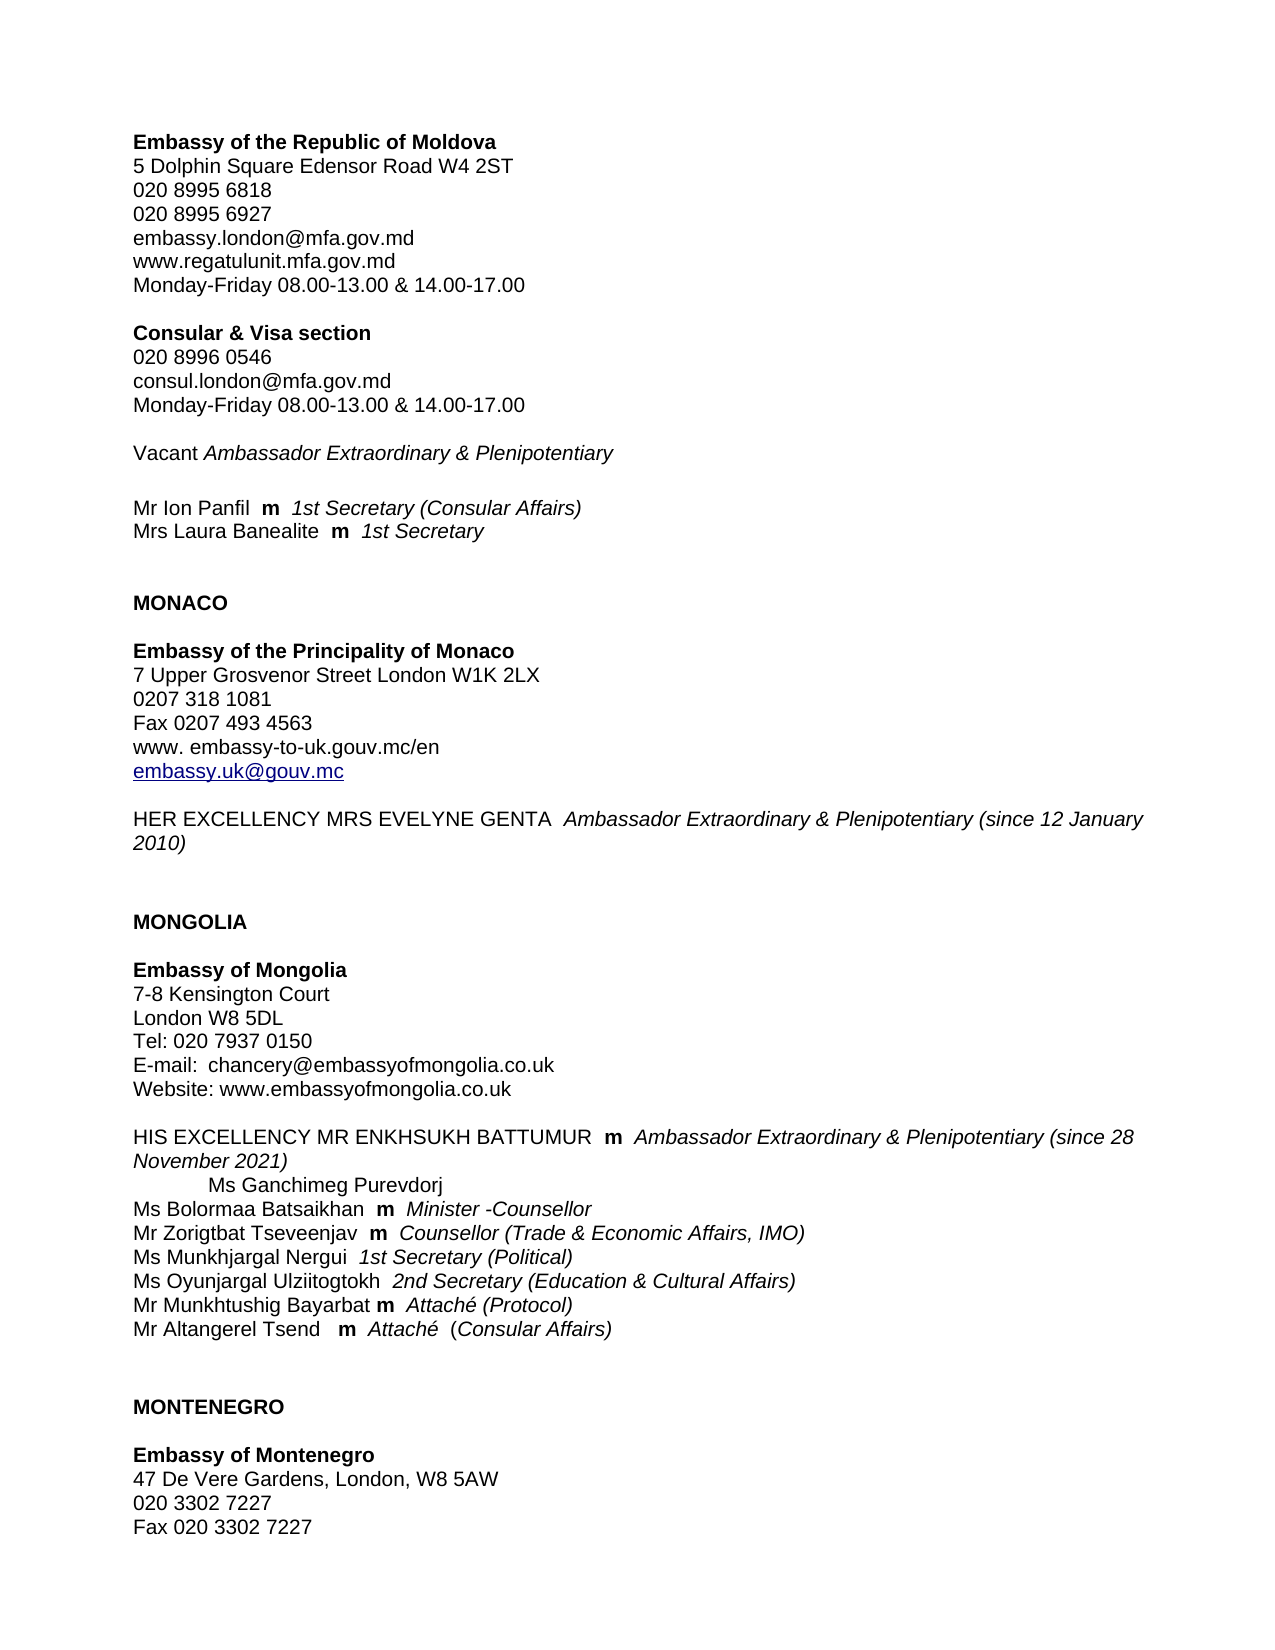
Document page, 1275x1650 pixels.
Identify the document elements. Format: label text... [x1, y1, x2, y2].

text Website: www.embassyofmongolia.co.uk [133, 1077, 1181, 1101]
text 7 Upper Grosvenor Street London W1K 2LX [133, 663, 1181, 687]
text Embassy of Montenegro [133, 1443, 1181, 1467]
text embassy.uk@gouv.mc [133, 759, 1181, 783]
text Mrs Laura Banealite m 1st Secretary [133, 519, 1181, 543]
text Embassy of Mongolia [133, 957, 1181, 981]
text Fax 020 3302 7227 [133, 1515, 1181, 1539]
text Mr Altangerel Tsend m Attaché (Consular Affairs) [133, 1317, 1181, 1341]
text Tel: 020 7937 0150 [133, 1029, 1181, 1053]
text Mr Munkhtushig Bayarbat m Attaché (Protocol) [133, 1293, 1181, 1317]
text Embassy of the Principality of Monaco [133, 639, 1181, 663]
text 5 Dolphin Square Edensor Road W4 2ST [133, 153, 1181, 177]
text www.regatulunit.mfa.gov.md [133, 249, 1181, 273]
text consul.london@mfa.gov.md [133, 369, 1181, 393]
text HER EXCELLENCY MRS EVELYNE GENTA Ambassador Extraordinary & Plenipotentiary (since 12 January 2010) [133, 807, 1181, 855]
text Ms Ganchimeg Purevdorj [133, 1173, 1181, 1197]
text MONTENEGRO [133, 1395, 1181, 1419]
text Monday-Friday 08.00-13.00 & 14.00-17.00 [133, 273, 1181, 297]
text HIS EXCELLENCY MR ENKHSUKH BATTUMUR m Ambassador Extraordinary & Plenipotentiary (since 28 November 2021) [133, 1125, 1181, 1173]
subtitle Embassy of the Republic of Moldova [133, 129, 1181, 153]
text Monday-Friday 08.00-13.00 & 14.00-17.00 [133, 393, 1181, 417]
text 020 8996 0546 [133, 345, 1181, 369]
text 7-8 Kensington Court [133, 981, 1181, 1005]
text Vacant Ambassador Extraordinary & Plenipotentiary [133, 441, 1181, 465]
text 47 De Vere Gardens, London, W8 5AW [133, 1467, 1181, 1491]
text 020 8995 6818 [133, 177, 1181, 201]
text Mr Ion Panfil m 1st Secretary (Consular Affairs) [133, 465, 1181, 519]
text 020 8995 6927 [133, 201, 1181, 225]
text Fax 0207 493 4563 [133, 711, 1181, 735]
text embassy.london@mfa.gov.md [133, 225, 1181, 249]
text Ms Bolormaa Batsaikhan m Minister -Counsellor [133, 1197, 1181, 1221]
text Mr Zorigtbat Tseveenjav m Counsellor (Trade & Economic Affairs, IMO) [133, 1221, 1181, 1245]
text www. embassy-to-uk.gouv.mc/en [133, 735, 1181, 759]
text 020 3302 7227 [133, 1491, 1181, 1515]
text Ms Oyunjargal Ulziitogtokh 2nd Secretary (Education & Cultural Affairs) [133, 1269, 1181, 1293]
text Ms Munkhjargal Nergui 1st Secretary (Political) [133, 1245, 1181, 1269]
text E-mail: chancery@embassyofmongolia.co.uk [133, 1053, 1181, 1077]
text 0207 318 1081 [133, 687, 1181, 711]
text London W8 5DL [133, 1005, 1181, 1029]
text MONGOLIA [133, 909, 1181, 933]
text Consular & Visa section [133, 321, 1181, 345]
text MONACO [133, 591, 1181, 615]
